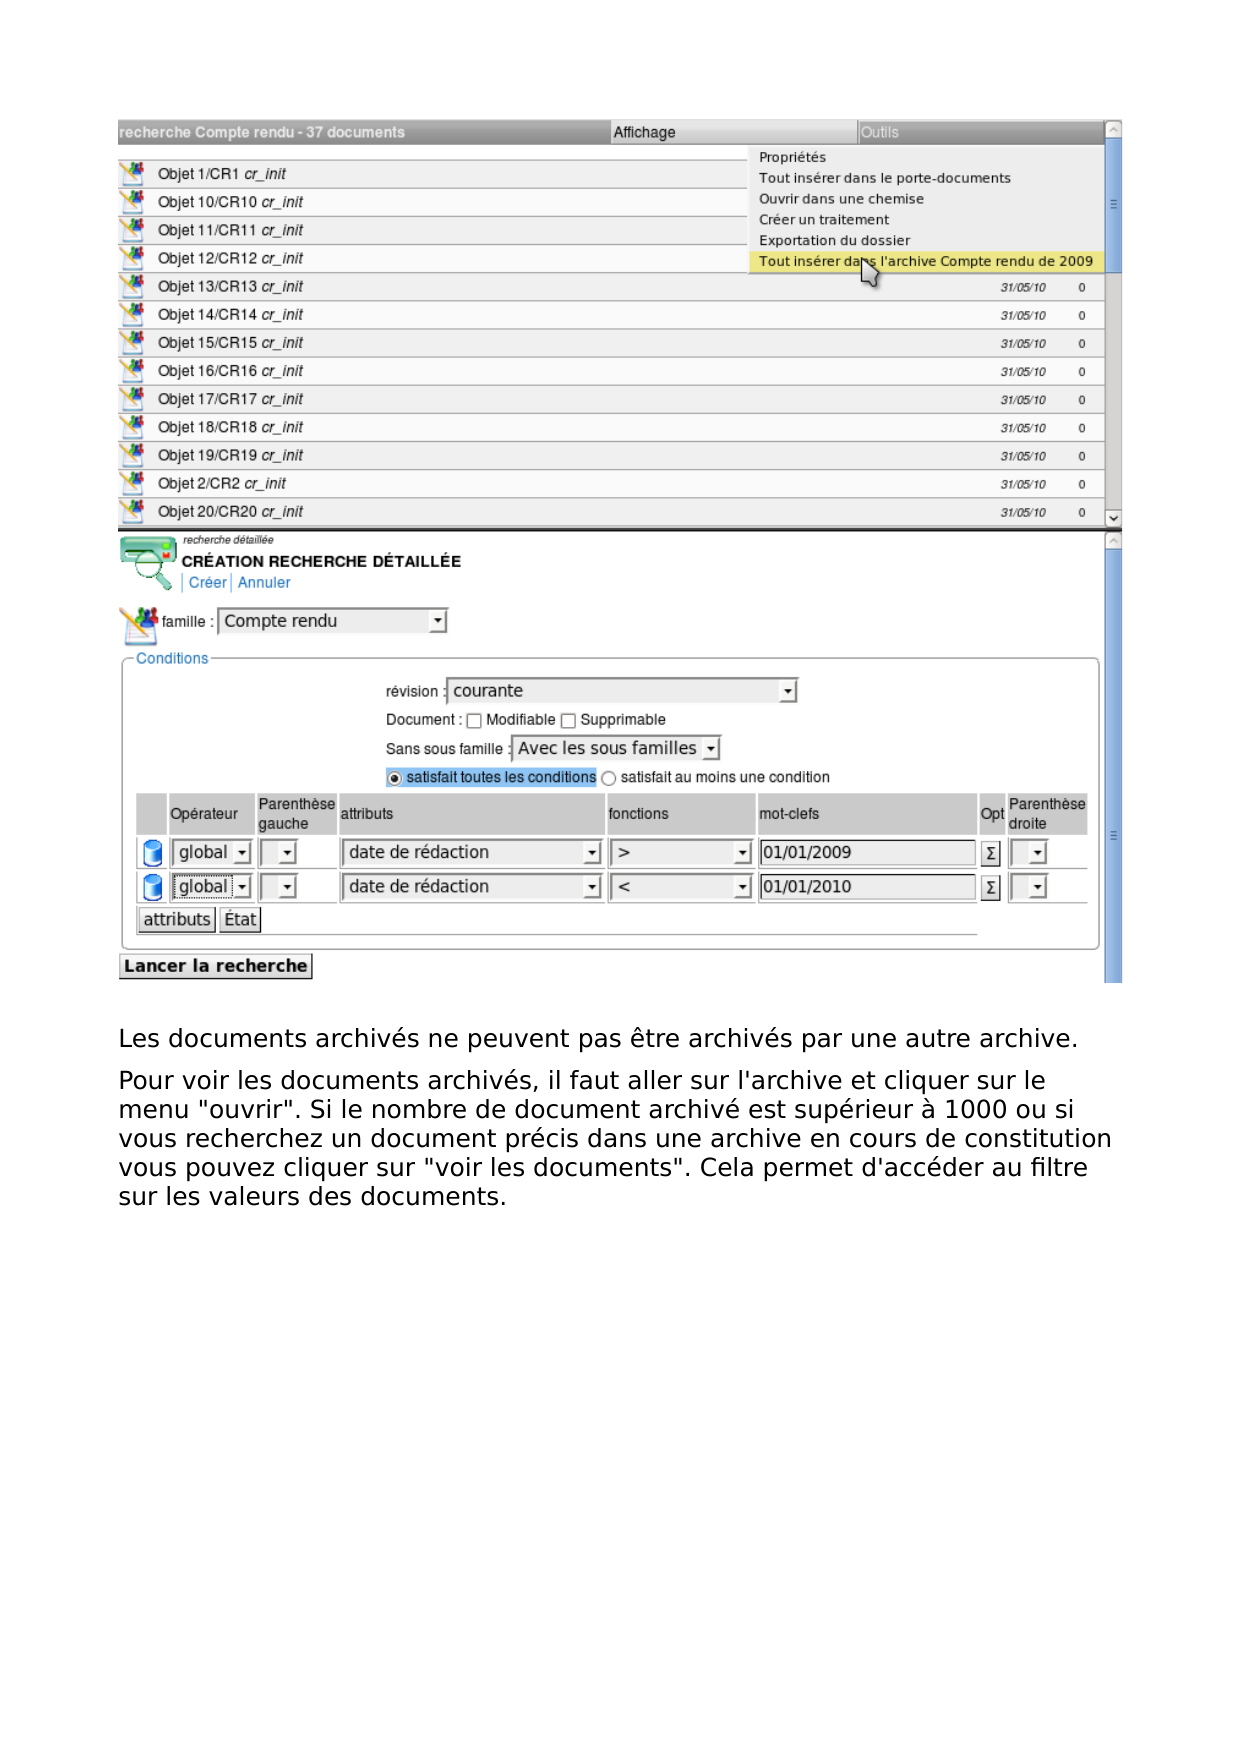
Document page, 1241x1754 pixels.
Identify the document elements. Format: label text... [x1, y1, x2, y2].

picture [118, 118, 1123, 983]
text Les documents archivés ne peuvent pas être archivés par une autre archive. [118, 1024, 1122, 1053]
text Pour voir les documents archivés, il faut aller sur l'archive et cliquer sur le menu "ouvrir". Si le nombre de document archivé est supérieur à 1000 ou si vous recherchez un document précis dans une archive en cours de constitution vous pouvez cliquer sur "voir les documents". Cela permet d'accéder au filtre sur les valeurs des documents. [118, 1066, 1122, 1212]
